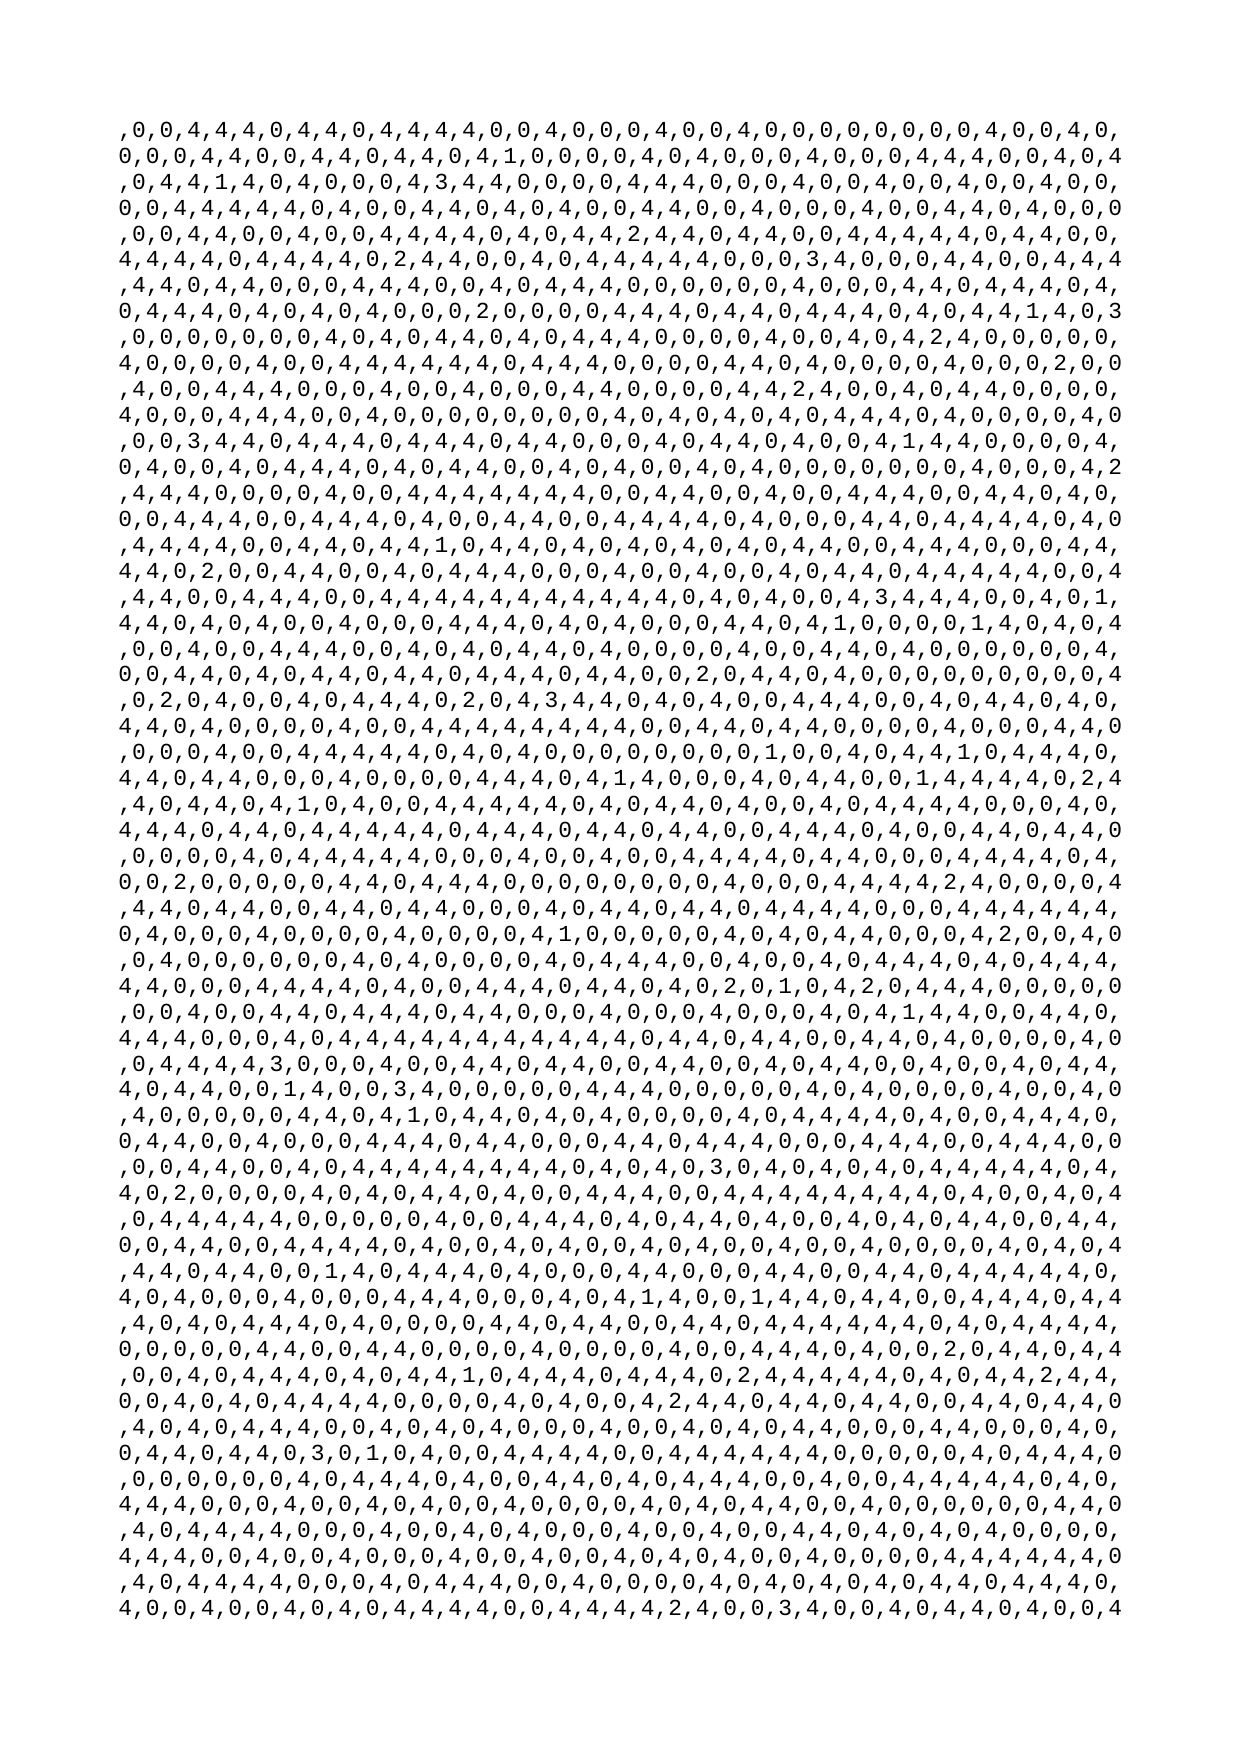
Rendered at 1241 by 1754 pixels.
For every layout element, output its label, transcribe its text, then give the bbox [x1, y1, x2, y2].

text ,0,0,4,4,4,0,4,4,0,4,4,4,4,0,0,4,0,0,0,4,0,0,4,0,0,0,0,0,0,0,0,4,0,0,4,0,0,0,0,4,4,0,0,4,4,0,4,4,0,4,1,0,0,0,0,4,0,4,0,0,0,4,0,0,0,4,4,4,0,0,4,0,4,0,4,4,1,4,0,4,0,0,0,4,3,4,4,0,0,0,0,4,4,4,0,0,0,4,0,0,4,0,0,4,0,0,4,0,0,0,0,4,4,4,4,4,0,4,0,0,4,4,0,4,0,4,0,0,4,4,0,0,4,0,0,0,4,0,0,4,4,0,4,0,0,0,0,0,4,4,0,0,4,0,0,4,4,4,4,0,4,0,4,4,2,4,4,0,4,4,0,0,4,4,4,4,4,0,4,4,0,0,4,4,4,4,0,4,4,4,4,0,2,4,4,0,0,4,0,4,4,4,4,4,0,0,0,3,4,0,0,0,4,4,0,0,4,4,4,4,4,0,4,4,0,0,0,4,4,4,0,0,4,0,4,4,4,0,0,0,0,0,0,4,0,0,0,4,4,0,4,4,4,0,4,0,4,4,4,0,4,0,4,0,4,0,0,0,2,0,0,0,0,4,4,4,0,4,4,0,4,4,4,0,4,0,4,4,1,4,0,3,0,0,0,0,0,0,0,4,0,4,0,4,4,0,4,0,4,4,4,0,0,0,0,4,0,0,4,0,4,2,4,0,0,0,0,0,4,0,0,0,0,4,0,0,4,4,4,4,4,4,0,4,4,4,0,0,0,0,4,4,0,4,0,0,0,0,4,0,0,0,2,0,0,4,0,0,4,4,4,0,0,0,4,0,0,4,0,0,0,4,4,0,0,0,0,4,4,2,4,0,0,4,0,4,4,0,0,0,0,4,0,0,0,4,4,4,0,0,4,0,0,0,0,0,0,0,0,4,0,4,0,4,0,4,0,4,4,4,0,4,0,0,0,0,4,0,0,0,3,4,4,0,4,4,4,0,4,4,4,0,4,4,0,0,0,4,0,4,4,0,4,0,0,4,1,4,4,0,0,0,0,4,0,4,0,0,4,0,4,4,4,0,4,0,4,4,0,0,4,0,4,0,0,4,0,4,0,0,0,0,0,0,0,4,0,0,0,4,2,4,4,4,0,0,0,0,4,0,0,4,4,4,4,4,4,4,0,0,4,4,0,0,4,0,0,4,4,4,0,0,4,4,0,4,0,0,0,4,4,4,0,0,4,4,4,0,4,0,0,4,4,0,0,4,4,4,4,0,4,0,0,0,4,4,0,4,4,4,4,0,4,0,4,4,4,4,0,0,4,4,0,4,4,1,0,4,4,0,4,0,4,0,4,0,4,0,4,4,0,0,4,4,4,0,0,0,4,4,4,4,0,2,0,0,4,4,0,0,4,0,4,4,4,0,0,0,4,0,0,4,0,0,4,0,4,4,0,4,4,4,4,4,0,0,4,4,4,0,0,4,4,4,0,0,4,4,4,4,4,4,4,4,4,4,4,0,4,0,4,0,0,4,3,4,4,4,0,0,4,0,1,4,4,0,4,0,4,0,0,4,0,0,0,4,4,4,0,4,0,4,0,0,0,4,4,0,4,1,0,0,0,0,1,4,0,4,0,4,0,0,4,0,0,4,4,4,0,0,4,0,4,0,4,4,0,4,0,0,0,0,4,0,0,4,4,0,4,0,0,0,0,0,0,4,0,0,4,4,0,4,0,4,4,0,4,4,0,4,4,4,0,4,4,0,0,2,0,4,4,0,4,0,0,0,0,0,0,0,0,0,4,0,2,0,4,0,0,4,0,4,4,4,0,2,0,4,3,4,4,0,4,0,4,0,0,4,4,4,0,0,4,0,4,4,0,4,0,4,4,0,4,0,0,0,0,4,0,0,4,4,4,4,4,4,4,4,0,0,4,4,0,4,4,0,0,0,0,4,0,0,0,4,4,0,0,0,0,4,0,0,4,4,4,4,4,0,4,0,4,0,0,0,0,0,0,0,0,1,0,0,4,0,4,4,1,0,4,4,4,0,4,4,0,4,4,0,0,0,4,0,0,0,0,4,4,4,0,4,1,4,0,0,0,4,0,4,4,0,0,1,4,4,4,4,0,2,4,4,0,4,4,0,4,1,0,4,0,0,4,4,4,4,4,0,4,0,4,4,0,4,0,0,4,0,4,4,4,4,0,0,0,4,0,4,4,4,0,4,4,0,4,4,4,4,4,0,4,4,4,0,4,4,0,4,4,0,0,4,4,4,0,4,0,0,4,4,0,4,4,0,0,0,0,0,4,0,4,4,4,4,4,0,0,0,4,0,0,4,0,0,4,4,4,4,0,4,4,0,0,0,4,4,4,4,0,4,0,0,2,0,0,0,0,0,4,4,0,4,4,4,0,0,0,0,0,0,0,0,4,0,0,0,4,4,4,4,2,4,0,0,0,0,4,4,4,0,4,4,0,0,4,4,0,4,4,0,0,0,4,0,4,4,0,4,4,0,4,4,4,4,0,0,0,4,4,4,4,4,4,0,4,0,0,0,4,0,0,0,0,4,0,0,0,0,4,1,0,0,0,0,0,4,0,4,0,4,4,0,0,0,4,2,0,0,4,0,0,4,0,0,0,0,0,0,4,0,4,0,0,0,0,4,0,4,4,4,0,0,4,0,0,4,0,4,4,4,0,4,0,4,4,4,4,4,0,0,0,4,4,4,4,0,4,0,0,4,4,4,0,4,4,0,4,0,2,0,1,0,4,2,0,4,4,4,0,0,0,0,0,0,0,4,0,0,4,4,0,4,4,4,0,4,4,0,0,0,4,0,0,0,4,0,0,0,4,0,4,1,4,4,0,0,4,4,0,4,4,4,0,0,0,4,0,4,4,4,4,4,4,4,4,4,4,4,0,4,4,0,4,4,0,0,4,4,0,4,0,0,0,0,4,0,0,4,4,4,4,3,0,0,0,4,0,0,4,4,0,4,4,0,0,4,4,0,0,4,0,4,4,0,0,4,0,0,4,0,4,4,4,0,4,4,0,0,1,4,0,0,3,4,0,0,0,0,0,4,4,4,0,0,0,0,0,4,0,4,0,0,0,0,4,0,0,4,0,4,0,0,0,0,0,4,4,0,4,1,0,4,4,0,4,0,4,0,0,0,0,4,0,4,4,4,4,0,4,0,0,4,4,4,0,0,4,4,0,0,4,0,0,0,4,4,4,0,4,4,0,0,0,4,4,0,4,4,4,0,0,0,4,4,4,0,0,4,4,4,0,0,0,0,4,4,0,0,4,0,4,4,4,4,4,4,4,4,0,4,0,4,0,3,0,4,0,4,0,4,0,4,4,4,4,4,0,4,4,0,2,0,0,0,0,4,0,4,0,4,4,0,4,0,0,4,4,4,0,0,4,4,4,4,4,4,4,4,0,4,0,0,4,0,4,0,4,4,4,4,4,0,0,0,0,0,4,0,0,4,4,4,0,4,0,4,4,0,4,0,0,4,0,4,0,4,4,0,0,4,4,0,0,4,4,0,0,4,4,4,4,0,4,0,0,4,0,4,0,0,4,0,4,0,0,4,0,0,4,0,0,0,0,4,0,4,0,4,4,4,0,4,4,0,0,1,4,0,4,4,4,0,4,0,0,0,4,4,0,0,0,4,4,0,0,4,4,0,4,4,4,4,4,0,4,0,4,0,0,0,4,0,0,0,4,4,4,0,0,0,4,0,4,1,4,0,0,1,4,4,0,4,4,0,0,4,4,4,0,4,4,4,0,4,0,4,4,4,0,4,0,0,0,0,4,4,0,4,4,0,0,4,4,0,4,4,4,4,4,4,0,4,0,4,4,4,4,0,0,0,0,0,4,4,0,0,4,4,0,0,0,0,4,0,0,0,0,4,0,0,4,4,4,0,4,0,0,2,0,4,4,0,4,4,0,0,4,0,4,4,4,0,4,0,4,4,1,0,4,4,4,0,4,4,4,0,2,4,4,4,4,4,0,4,0,4,4,2,4,4,0,0,4,0,4,0,4,4,4,4,0,0,0,0,4,0,4,0,0,4,2,4,4,0,4,4,0,4,4,0,0,4,4,0,4,4,0,4,0,4,0,4,4,4,0,0,4,0,4,0,4,0,0,0,4,0,0,4,0,4,0,4,4,0,0,0,4,4,0,0,0,4,0,0,4,4,0,4,4,0,3,0,1,0,4,0,0,4,4,4,4,0,0,4,4,4,4,4,4,0,0,0,0,0,4,0,4,4,4,0,0,0,0,0,0,0,4,0,4,4,4,0,4,0,0,4,4,0,4,0,4,4,4,0,0,4,0,0,4,4,4,4,4,0,4,0,4,4,4,0,0,0,4,0,0,4,0,4,0,0,4,0,0,0,0,4,0,4,0,4,4,0,0,4,0,0,0,0,0,0,4,4,0,4,0,4,4,4,4,0,0,0,4,0,0,4,0,4,0,0,0,4,0,0,4,0,0,4,4,0,4,0,4,0,4,0,0,0,0,4,4,4,0,0,4,0,0,4,0,0,0,4,0,0,4,0,0,4,0,4,0,4,0,0,4,0,0,0,0,4,4,4,4,4,4,0,4,0,4,4,4,4,0,0,0,4,0,4,4,4,0,0,4,0,0,0,0,4,0,4,0,4,0,4,0,4,4,0,4,4,4,0,4,0,0,4,0,0,4,0,4,0,4,4,4,4,0,0,4,4,4,4,2,4,0,0,3,4,0,0,4,0,4,4,0,4,0,0,4 [118, 118, 1122, 1622]
